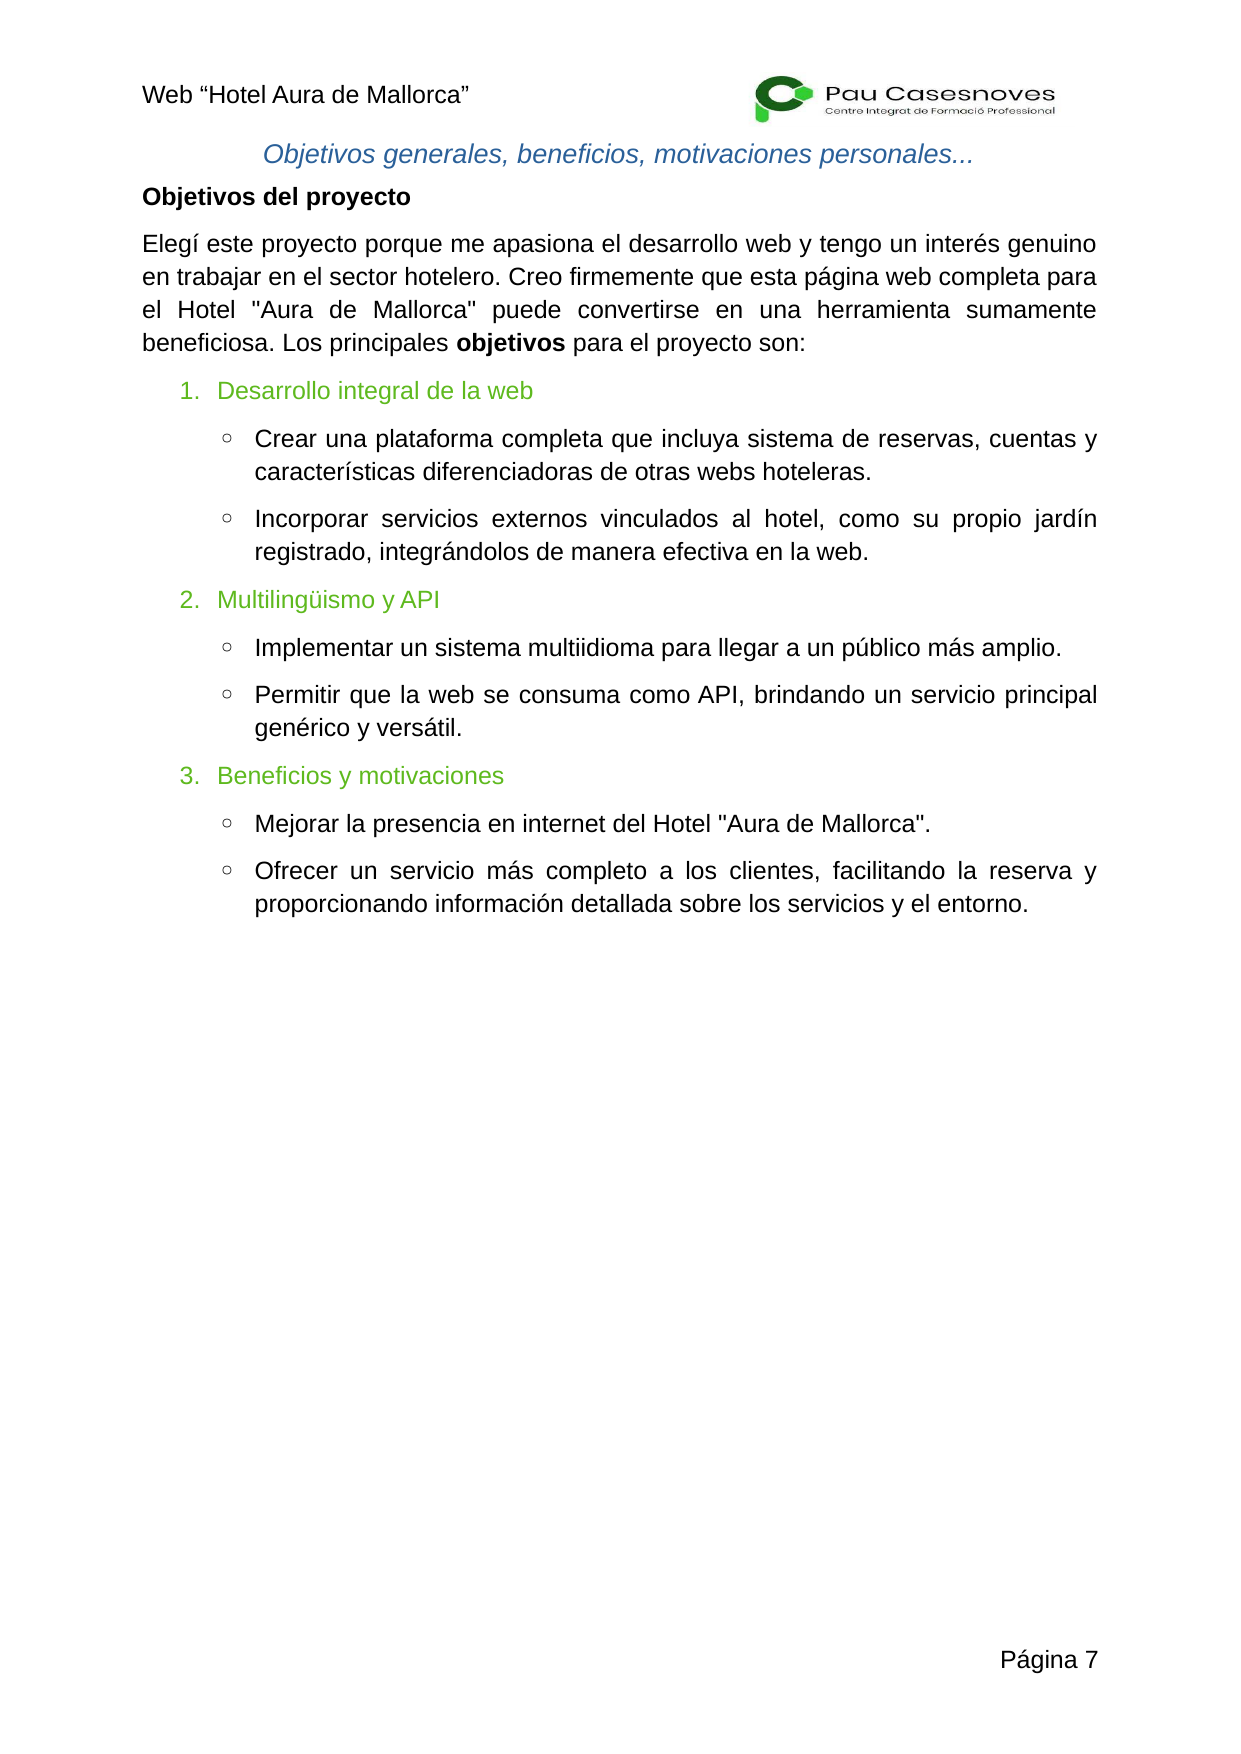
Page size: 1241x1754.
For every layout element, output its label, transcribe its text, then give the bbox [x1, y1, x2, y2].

list Permitir que la web se consuma como API, brindando un servicio principal genérico y versátil. [217, 680, 1098, 742]
list Beneficios y motivaciones [179, 761, 1098, 790]
list Crear una plataforma completa que incluya sistema de reservas, cuentas y características diferenciadoras de otras webs hoteleras. [217, 423, 1098, 485]
list Multilingüismo y API [179, 585, 1098, 614]
list Incorporar servicios externos vinculados al hotel, como su propio jardín registrado, integrándolos de manera efectiva en la web. [217, 504, 1098, 566]
text Objetivos del proyecto [142, 182, 1098, 210]
list Implementar un sistema multiidioma para llegar a un público más amplio. [217, 633, 1098, 661]
picture [748, 72, 1075, 127]
list Desarrollo integral de la web [179, 376, 1098, 405]
list Mejorar la presencia en internet del Hotel "Aura de Mallorca". [217, 809, 1098, 837]
subtitle Objetivos generales, beneficios, motivaciones personales... [142, 138, 1098, 169]
text Elegí este proyecto porque me apasiona el desarrollo web y tengo un interés genuino en trabajar en el sector hotelero. Creo firmemente que esta página web completa para el Hotel "Aura de Mallorca" puede convertirse en una herramienta sumamente beneficiosa. Los principales objetivos para el proyecto son: [142, 229, 1098, 357]
list Ofrecer un servicio más completo a los clientes, facilitando la reserva y proporcionando información detallada sobre los servicios y el entorno. [217, 856, 1098, 918]
